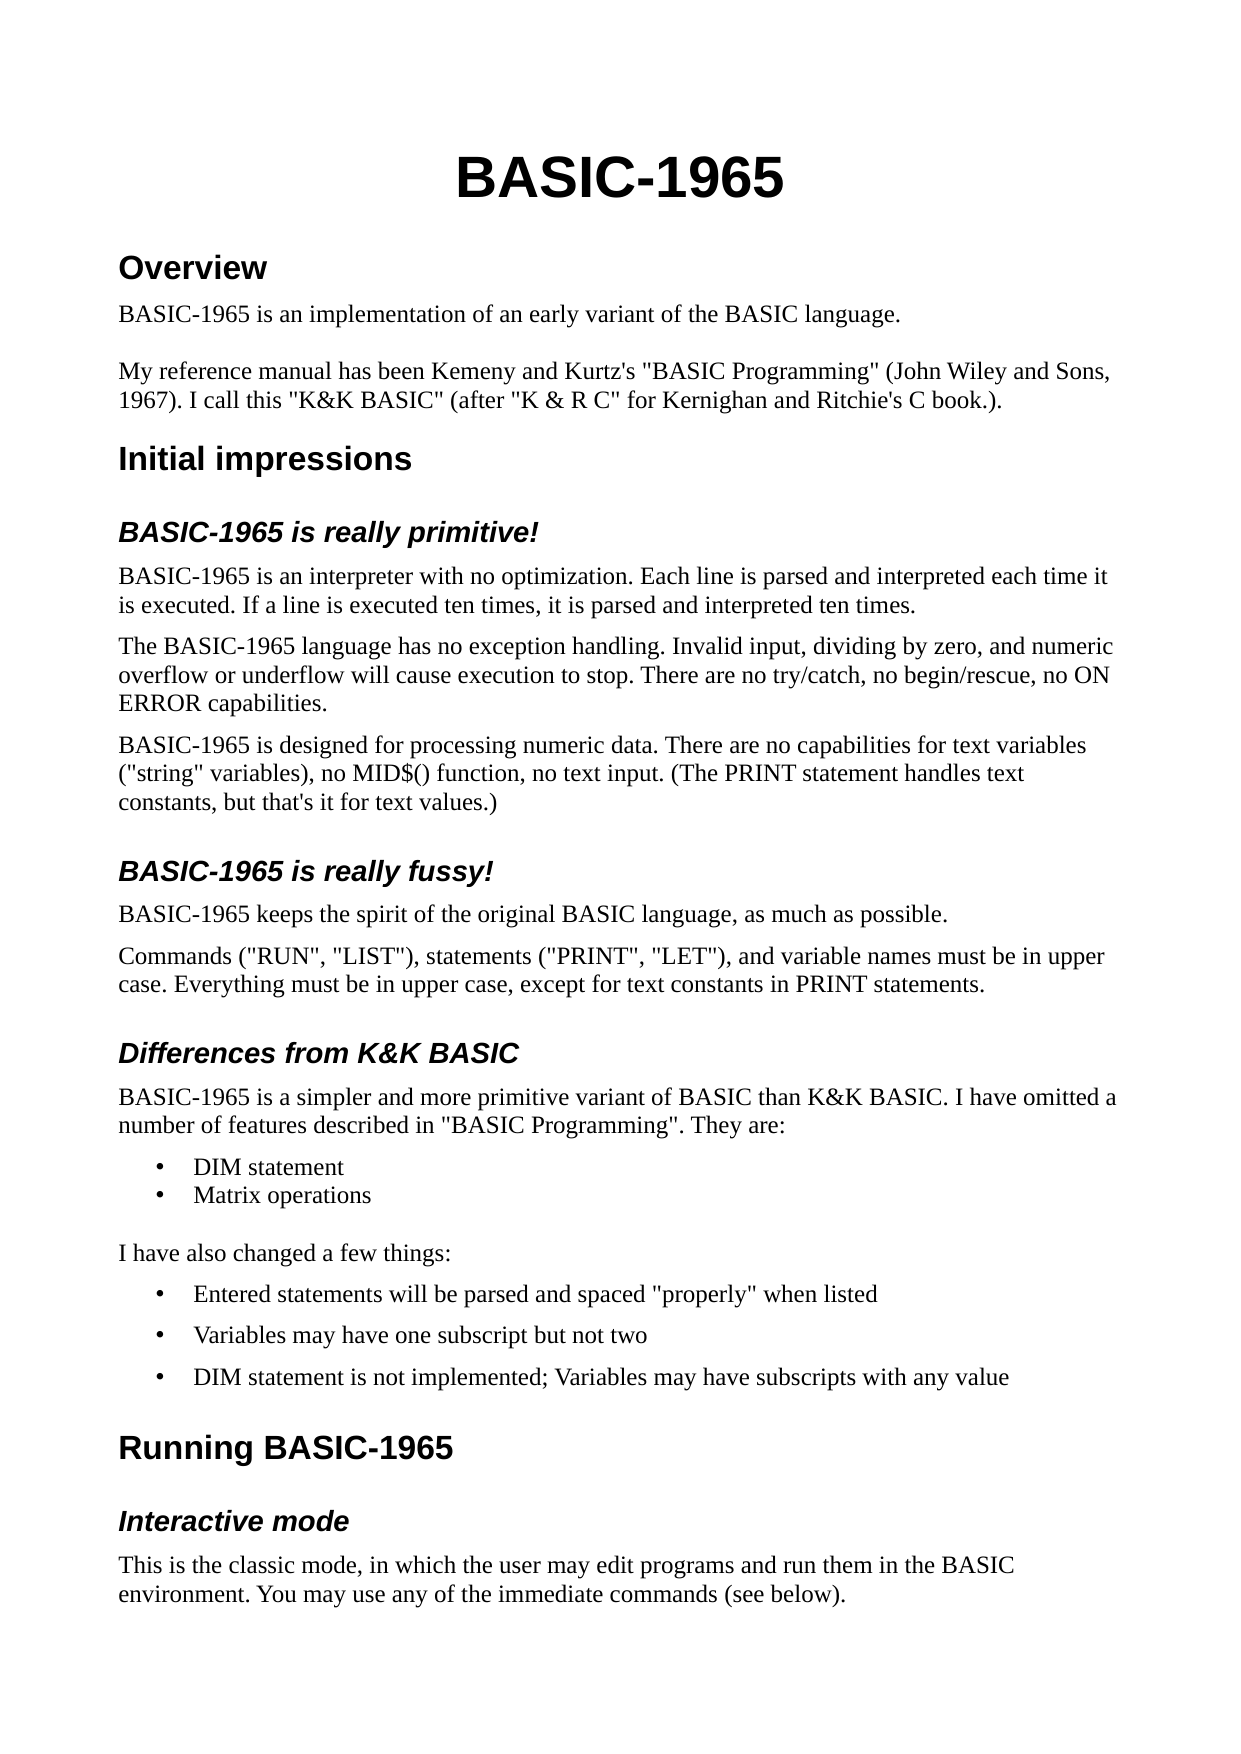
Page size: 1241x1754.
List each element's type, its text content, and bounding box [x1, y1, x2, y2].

subtitle Interactive mode [118, 1504, 1122, 1538]
text BASIC-1965 keeps the spirit of the original BASIC language, as much as possible. [118, 899, 1122, 928]
subtitle Overview [118, 248, 1122, 286]
text Commands ("RUN", "LIST"), statements ("PRINT", "LET"), and variable names must be in upper case. Everything must be in upper case, except for text constants in PRINT statements. [118, 941, 1122, 998]
text BASIC-1965 is an interpreter with no optimization. Each line is parsed and interpreted each time it is executed. If a line is executed ten times, it is parsed and interpreted ten times. [118, 561, 1122, 618]
text I have also changed a few things: [118, 1238, 1122, 1267]
subtitle BASIC-1965 is really fussy! [118, 853, 1122, 887]
subtitle BASIC-1965 is really primitive! [118, 515, 1122, 548]
subtitle Initial impressions [118, 439, 1122, 477]
list DIM statement [156, 1152, 1122, 1181]
list Entered statements will be parsed and spaced "properly" when listed [156, 1279, 1122, 1308]
list DIM statement is not implemented; Variables may have subscripts with any value [156, 1362, 1122, 1391]
text The BASIC-1965 language has no exception handling. Invalid input, dividing by zero, and numeric overflow or underflow will cause execution to stop. There are no try/catch, no begin/rescue, no ON ERROR capabilities. [118, 631, 1122, 717]
subtitle Differences from K&K BASIC [118, 1036, 1122, 1069]
text BASIC-1965 is an implementation of an early variant of the BASIC language. [118, 299, 1122, 328]
text My reference manual has been Kemeny and Kurtz's "BASIC Programming" (John Wiley and Sons, 1967). I call this "K&K BASIC" (after "K & R C" for Kernighan and Ritchie's C book.). [118, 356, 1122, 414]
subtitle Running BASIC-1965 [118, 1428, 1122, 1467]
text This is the classic mode, in which the user may edit programs and run them in the BASIC environment. You may use any of the immediate commands (see below). [118, 1550, 1122, 1608]
text BASIC-1965 is a simpler and more primitive variant of BASIC than K&K BASIC. I have omitted a number of features described in "BASIC Programming". They are: [118, 1082, 1122, 1139]
title BASIC-1965 [118, 143, 1122, 210]
text BASIC-1965 is designed for processing numeric data. There are no capabilities for text variables ("string" variables), no MID$() function, no text input. (The PRINT statement handles text constants, but that's it for text values.) [118, 730, 1122, 816]
list Variables may have one subscript but not two [156, 1321, 1122, 1349]
list Matrix operations [156, 1181, 1122, 1209]
